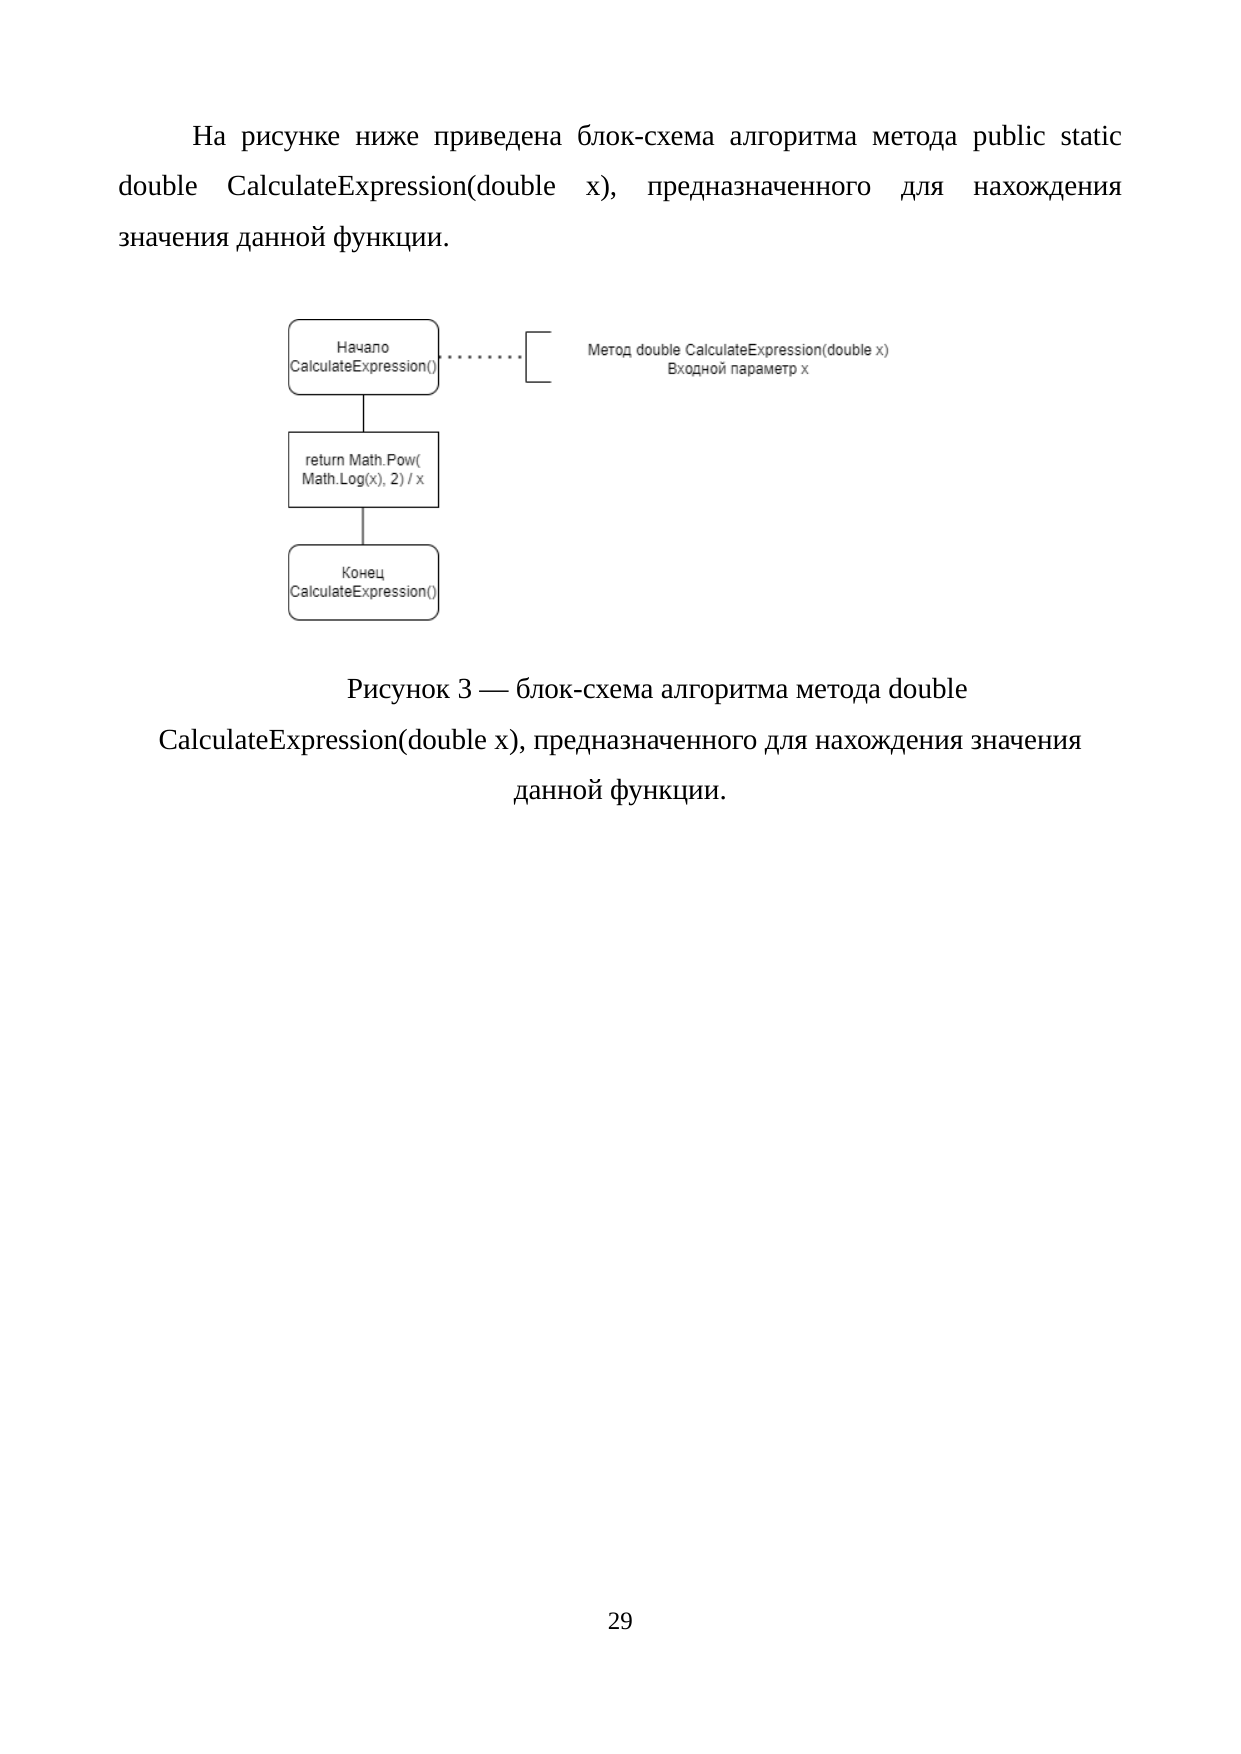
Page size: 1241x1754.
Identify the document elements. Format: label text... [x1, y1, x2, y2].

text На рисунке ниже приведена блок-схема алгоритма метода public static double CalculateExpression(double x), предназначенного для нахождения значения данной функции. [118, 118, 1122, 252]
text Рисунок 3 — блок-схема алгоритма метода double CalculateExpression(double x), предназначенного для нахождения значения данной функции. [118, 672, 1122, 806]
picture [288, 319, 952, 622]
